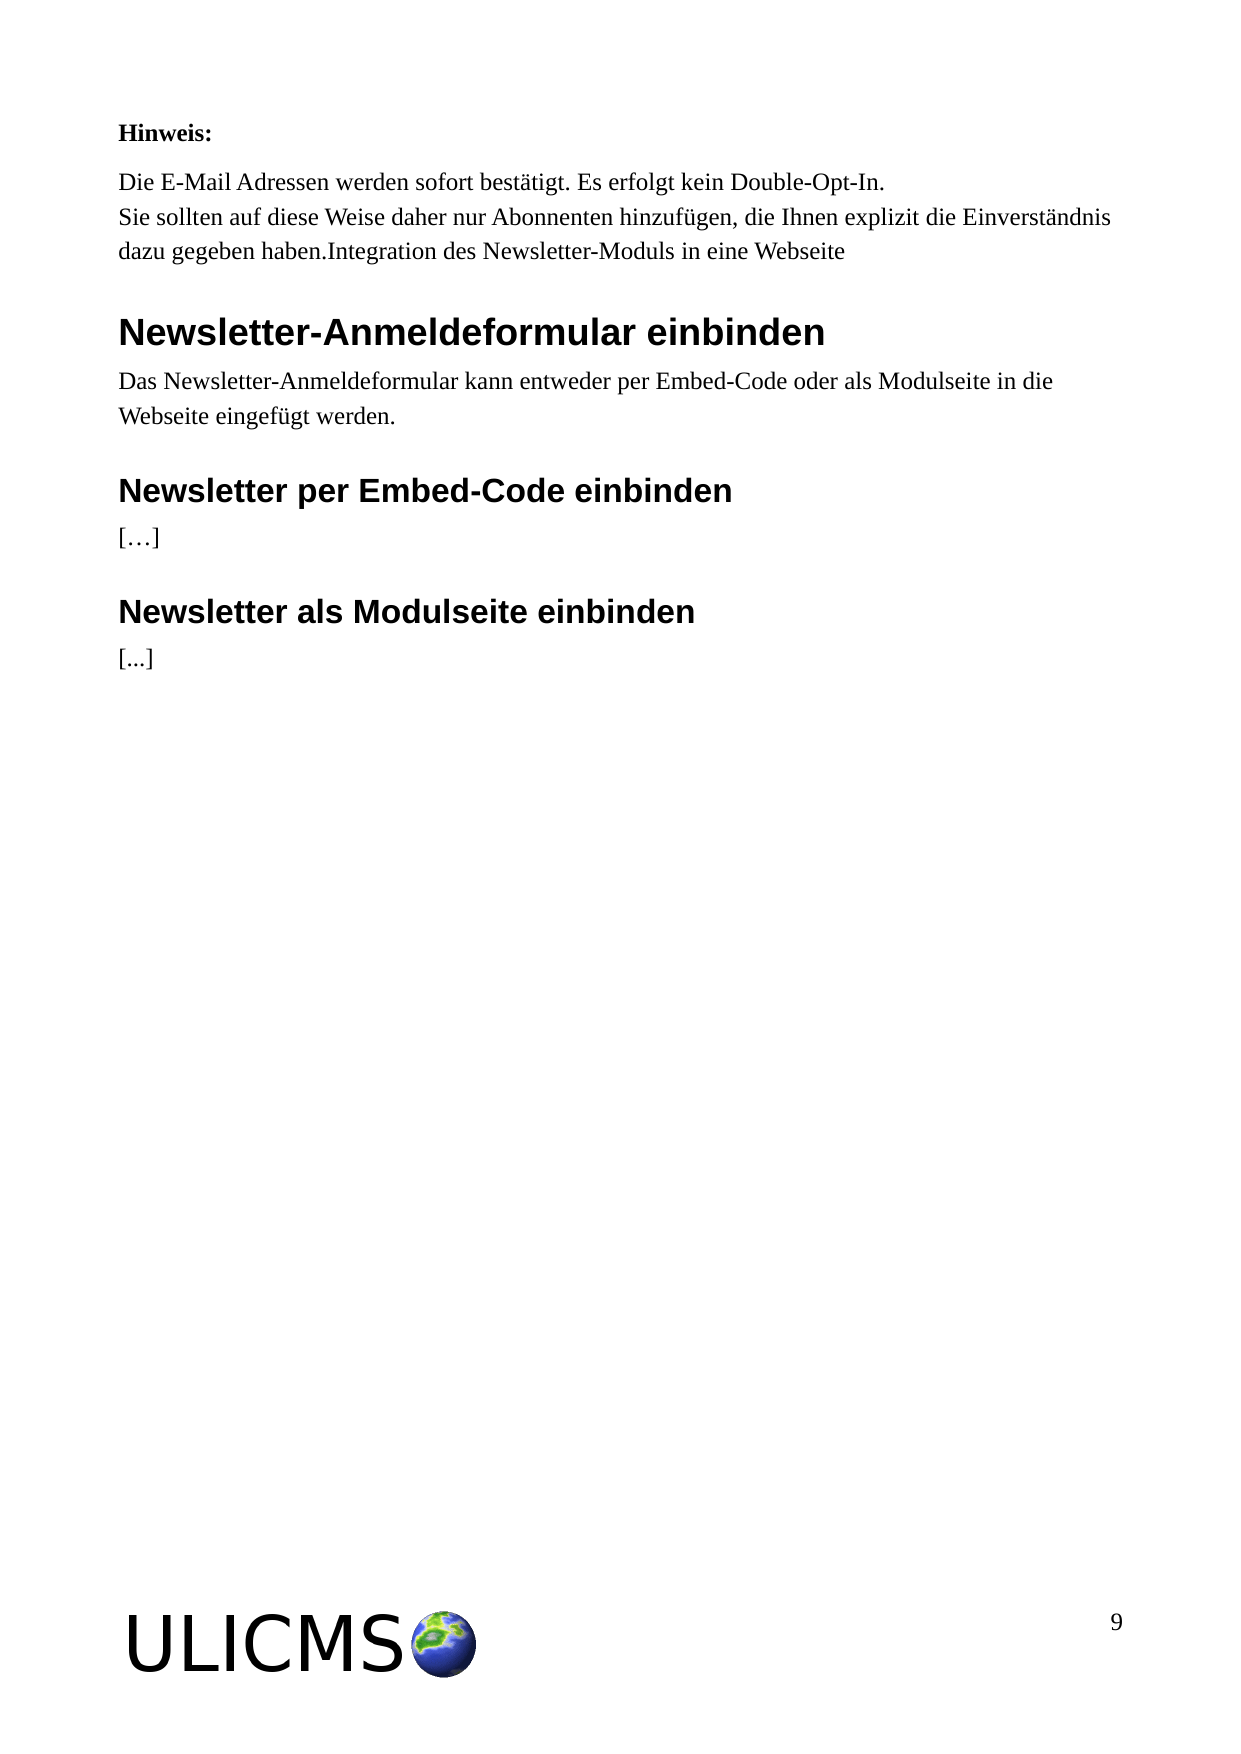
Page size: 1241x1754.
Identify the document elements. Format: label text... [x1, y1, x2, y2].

text [...] [118, 643, 1123, 672]
text […] [118, 522, 1123, 551]
text Die E-Mail Adressen werden sofort bestätigt. Es erfolgt kein Double-Opt-In. Sie sollten auf diese Weise daher nur Abonnenten hinzufügen, die Ihnen explizit die Einverständnis dazu gegeben haben.Integration des Newsletter-Moduls in eine Webseite [118, 167, 1123, 265]
subtitle Newsletter-Anmeldeformular einbinden [118, 310, 1123, 354]
subtitle Newsletter als Modulseite einbinden [118, 592, 1123, 630]
picture [118, 1607, 479, 1681]
subtitle Newsletter per Embed-Code einbinden [118, 471, 1123, 509]
text Hinweis: [118, 118, 1123, 147]
text Das Newsletter-Anmeldeformular kann entweder per Embed-Code oder als Modulseite in die Webseite eingefügt werden. [118, 366, 1123, 429]
